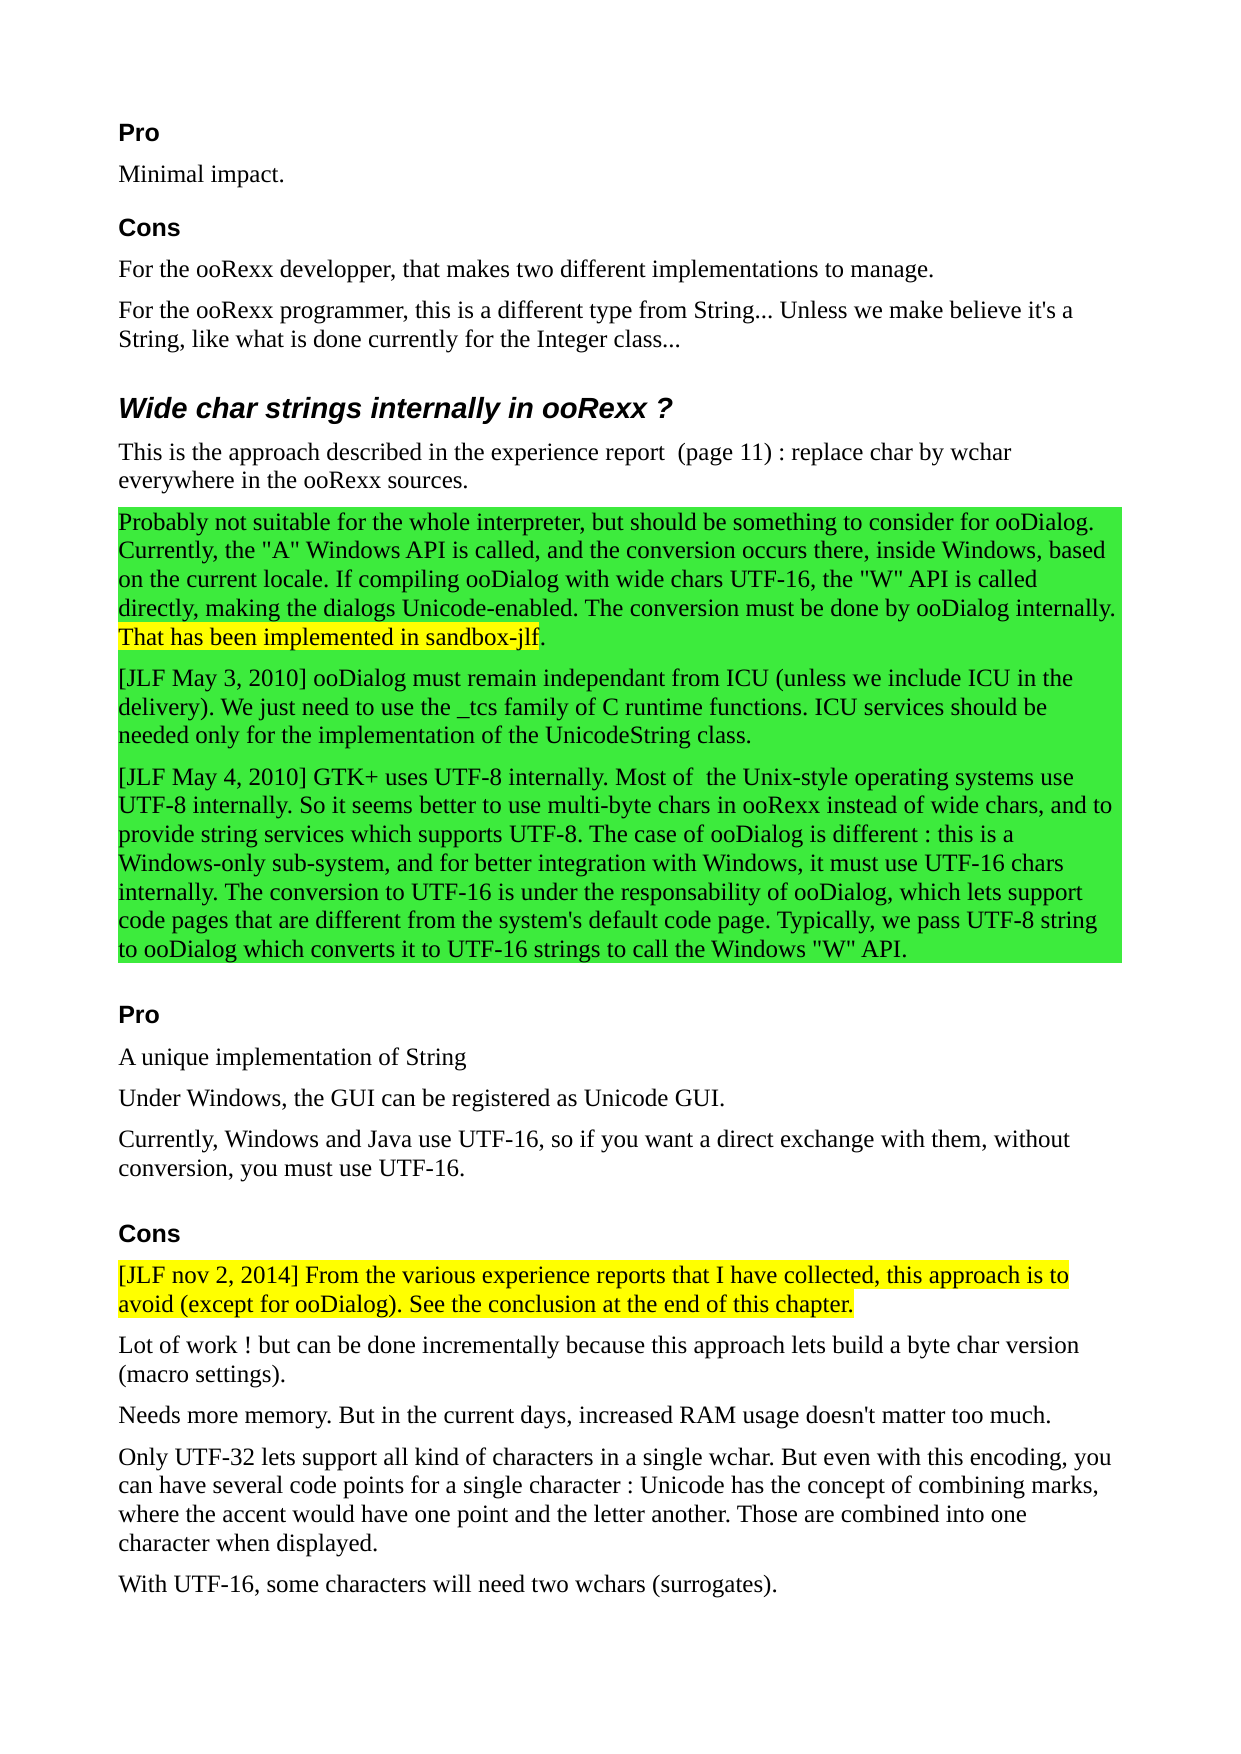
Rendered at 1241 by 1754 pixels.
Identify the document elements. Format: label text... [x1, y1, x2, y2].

text [JLF nov 2, 2014] From the various experience reports that I have collected, this approach is to avoid (except for ooDialog). See the conclusion at the end of this chapter. [118, 1260, 1122, 1318]
text Only UTF-32 lets support all kind of characters in a single wchar. But even with this encoding, you can have several code points for a single character : Unicode has the concept of combining marks, where the accent would have one point and the letter another. Those are combined into one character when displayed. [118, 1442, 1122, 1557]
text Under Windows, the GUI can be registered as Unicode GUI. [118, 1083, 1122, 1112]
text This is the approach described in the experience report (page 11) : replace char by wchar everywhere in the ooRexx sources. [118, 437, 1122, 494]
subtitle Pro [118, 118, 1122, 147]
subtitle Cons [118, 1219, 1122, 1248]
subtitle Pro [118, 1000, 1122, 1029]
subtitle Cons [118, 213, 1122, 242]
text Needs more memory. But in the current days, increased RAM usage doesn't matter too much. [118, 1400, 1122, 1429]
text With UTF-16, some characters will need two wchars (surrogates). [118, 1569, 1122, 1598]
text [JLF May 3, 2010] ooDialog must remain independant from ICU (unless we include ICU in the delivery). We just need to use the _tcs family of C runtime functions. ICU services should be needed only for the implementation of the UnicodeString class. [118, 663, 1122, 749]
text For the ooRexx developper, that makes two different implementations to manage. [118, 254, 1122, 283]
text For the ooRexx programmer, this is a different type from String... Unless we make believe it's a String, like what is done currently for the Integer class... [118, 296, 1122, 353]
text Currently, Windows and Java use UTF-16, so if you want a direct exchange with them, without conversion, you must use UTF-16. [118, 1124, 1122, 1182]
subtitle Wide char strings internally in ooRexx ? [118, 391, 1122, 424]
text A unique implementation of String [118, 1042, 1122, 1070]
text Minimal impact. [118, 159, 1122, 188]
text Lot of work ! but can be done incrementally because this approach lets build a byte char version (macro settings). [118, 1330, 1122, 1388]
text [JLF May 4, 2010] GTK+ uses UTF-8 internally. Most of the Unix-style operating systems use UTF-8 internally. So it seems better to use multi-byte chars in ooRexx instead of wide chars, and to provide string services which supports UTF-8. The case of ooDialog is different : this is a Windows-only sub-system, and for better integration with Windows, it must use UTF-16 chars internally. The conversion to UTF-16 is under the responsability of ooDialog, which lets support code pages that are different from the system's default code page. Typically, we pass UTF-8 string to ooDialog which converts it to UTF-16 strings to call the Windows "W" API. [118, 762, 1122, 963]
text Probably not suitable for the whole interpreter, but should be something to consider for ooDialog. Currently, the "A" Windows API is called, and the conversion occurs there, inside Windows, based on the current locale. If compiling ooDialog with wide chars UTF-16, the "W" API is called directly, making the dialogs Unicode-enabled. The conversion must be done by ooDialog internally. That has been implemented in sandbox-jlf. [118, 507, 1122, 650]
